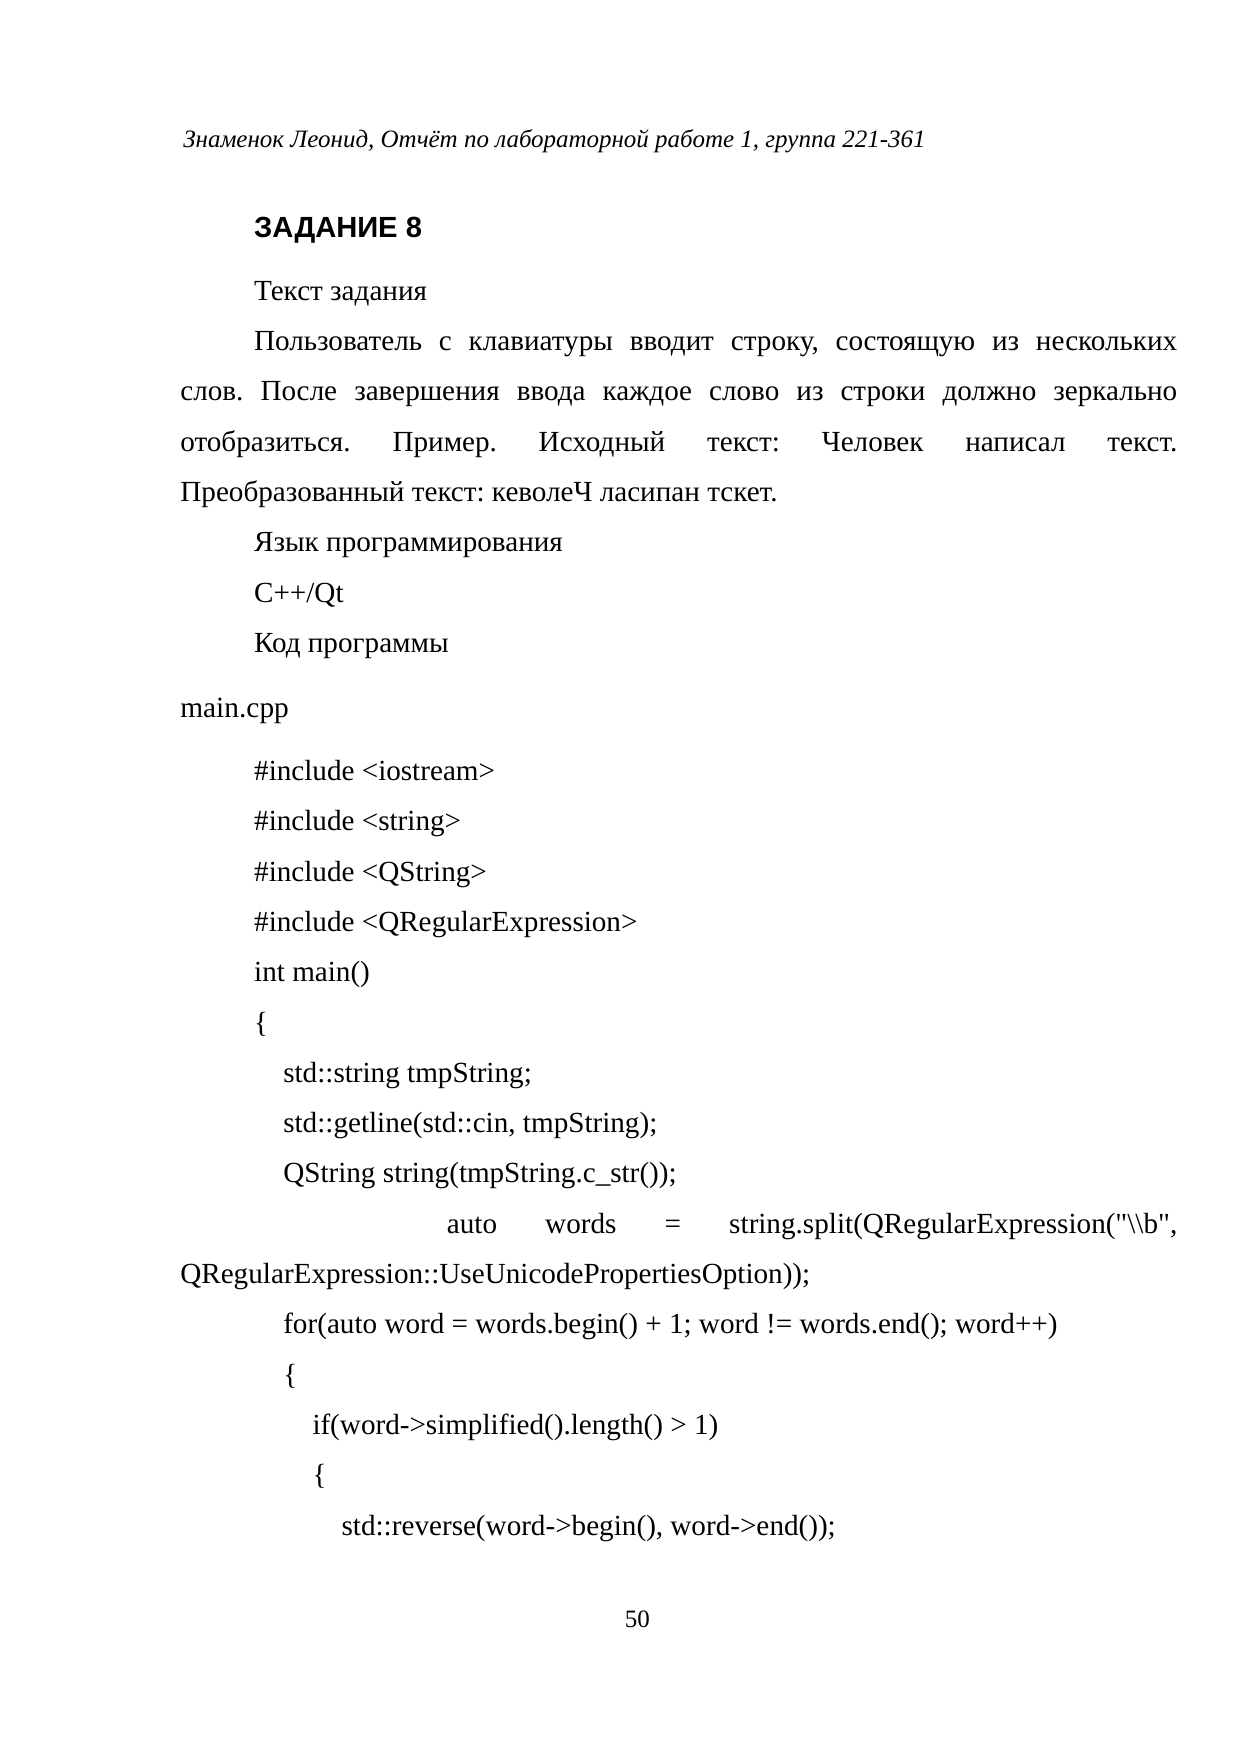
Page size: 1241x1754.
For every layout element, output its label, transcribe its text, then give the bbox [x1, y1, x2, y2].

subtitle main.cpp [180, 690, 1178, 724]
text Текст задания [180, 273, 1178, 306]
text std::reverse(word->begin(), word->end()); [180, 1508, 1178, 1541]
text auto words = string.split(QRegularExpression("\\b", QRegularExpression::UseUnicodePropertiesOption)); [180, 1206, 1178, 1290]
text std::getline(std::cin, tmpString); [180, 1105, 1178, 1139]
text Язык программирования [180, 524, 1178, 558]
text int main() [180, 954, 1178, 988]
text { [180, 1357, 1178, 1390]
text C++/Qt [180, 575, 1178, 608]
text Пользователь с клавиатуры вводит строку, состоящую из нескольких слов. После завершения ввода каждое слово из строки должно зеркально отобразиться. Пример. Исходный текст: Человек написал текст. Преобразованный текст: кеволеЧ ласипан тскет. [180, 323, 1178, 508]
text Код программы [180, 625, 1178, 659]
text if(word->simplified().length() > 1) [180, 1407, 1178, 1441]
text { [180, 1457, 1178, 1491]
text std::string tmpString; [180, 1055, 1178, 1088]
text #include <iostream> [180, 753, 1178, 787]
text #include <QString> [180, 854, 1178, 887]
text #include <QRegularExpression> [180, 904, 1178, 938]
text QString string(tmpString.c_str()); [180, 1156, 1178, 1189]
text for(auto word = words.begin() + 1; word != words.end(); word++) [180, 1307, 1178, 1340]
text #include <string> [180, 803, 1178, 837]
text { [180, 1005, 1178, 1038]
subtitle ЗАДАНИЕ 8 [254, 210, 1178, 244]
